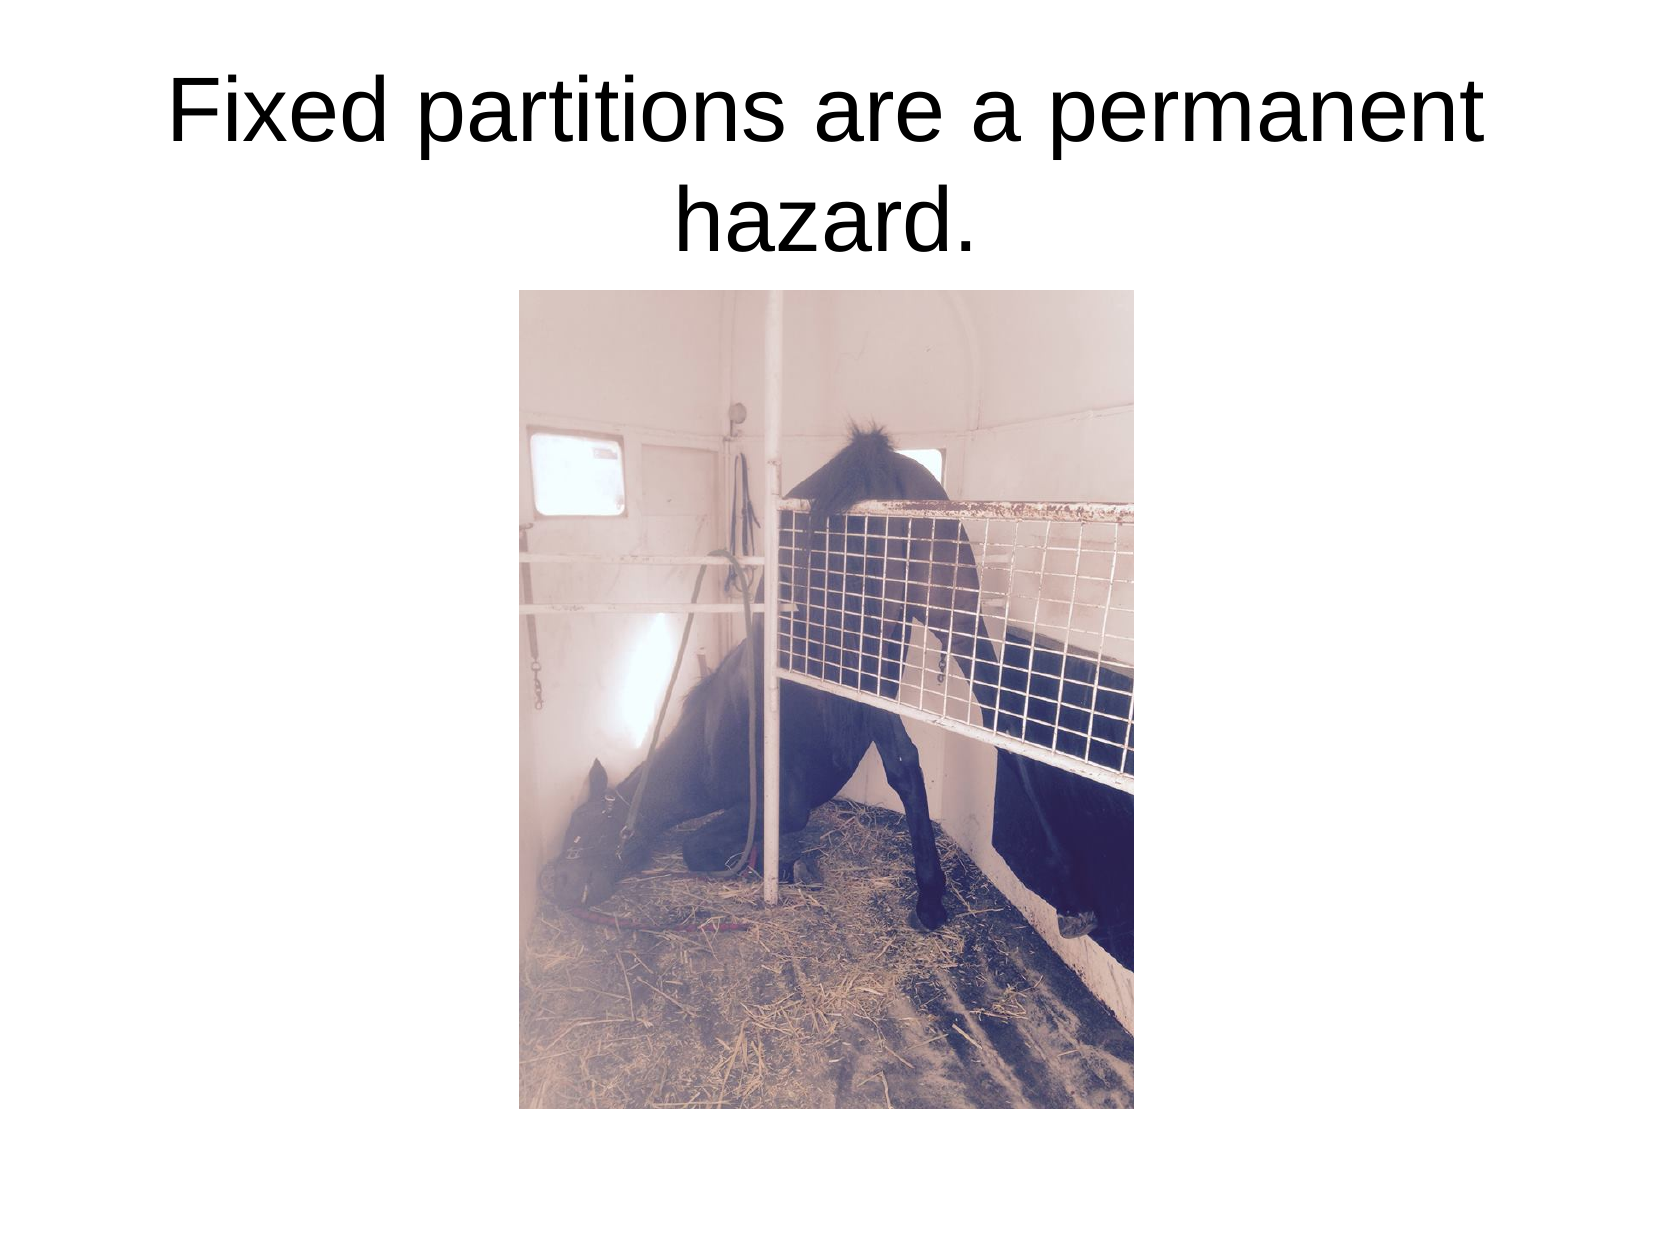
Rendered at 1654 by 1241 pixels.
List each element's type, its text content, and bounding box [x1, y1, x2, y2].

picture [519, 290, 1134, 1109]
title Fixed partitions are a permanent hazard. [82, 49, 1571, 257]
